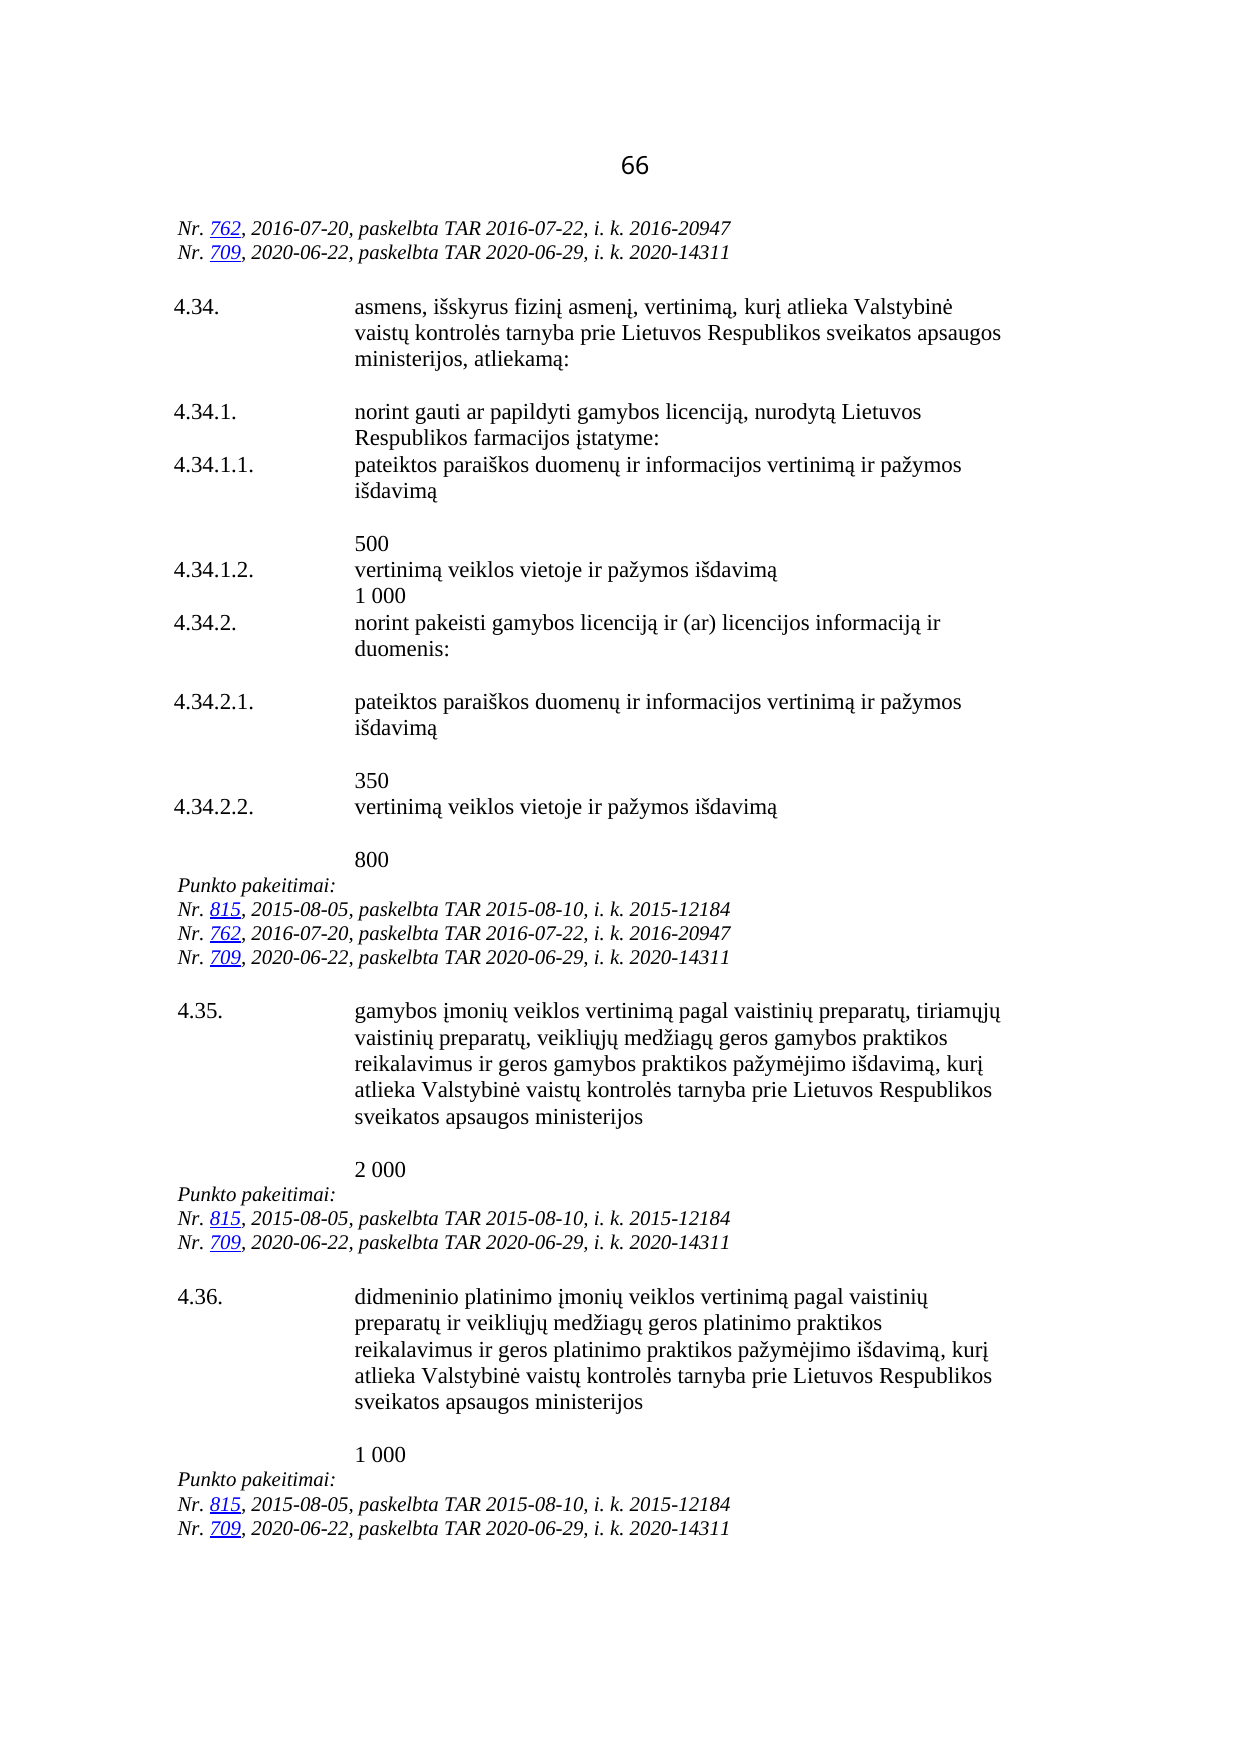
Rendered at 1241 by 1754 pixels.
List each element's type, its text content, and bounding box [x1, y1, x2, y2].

text 4.34.2.2. vertinimą veiklos vietoje ir pažymos išdavimą 800 [174, 793, 1004, 872]
text Nr. 815, 2015-08-05, paskelbta TAR 2015-08-10, i. k. 2015-12184 [177, 1206, 1092, 1230]
text Nr. 709, 2020-06-22, paskelbta TAR 2020-06-29, i. k. 2020-14311 [177, 945, 1092, 969]
text Nr. 709, 2020-06-22, paskelbta TAR 2020-06-29, i. k. 2020-14311 [177, 1230, 1092, 1254]
text Punkto pakeitimai: [177, 1467, 1092, 1491]
text 4.36. didmeninio platinimo įmonių veiklos vertinimą pagal vaistinių preparatų ir veikliųjų medžiagų geros platinimo praktikos reikalavimus ir geros platinimo praktikos pažymėjimo išdavimą, kurį atlieka Valstybinė vaistų kontrolės tarnyba prie Lietuvos Respublikos sveikatos apsaugos ministerijos 1 000 [177, 1283, 1004, 1467]
text 4.35. gamybos įmonių veiklos vertinimą pagal vaistinių preparatų, tiriamųjų vaistinių preparatų, veikliųjų medžiagų geros gamybos praktikos reikalavimus ir geros gamybos praktikos pažymėjimo išdavimą, kurį atlieka Valstybinė vaistų kontrolės tarnyba prie Lietuvos Respublikos sveikatos apsaugos ministerijos 2 000 [177, 997, 1004, 1182]
text 4.34.1. norint gauti ar papildyti gamybos licenciją, nurodytą Lietuvos Respublikos farmacijos įstatyme: [174, 398, 1004, 451]
text Nr. 815, 2015-08-05, paskelbta TAR 2015-08-10, i. k. 2015-12184 [177, 1491, 1092, 1516]
text 4.34.2.1. pateiktos paraiškos duomenų ir informacijos vertinimą ir pažymos išdavimą 350 [174, 688, 1004, 793]
text 4.34. asmens, išskyrus fizinį asmenį, vertinimą, kurį atlieka Valstybinė vaistų kontrolės tarnyba prie Lietuvos Respublikos sveikatos apsaugos ministerijos, atliekamą: [174, 293, 1004, 398]
text 4.34.1.1. pateiktos paraiškos duomenų ir informacijos vertinimą ir pažymos išdavimą 500 [174, 451, 1004, 556]
text Nr. 709, 2020-06-22, paskelbta TAR 2020-06-29, i. k. 2020-14311 [177, 1516, 1092, 1539]
text Nr. 762, 2016-07-20, paskelbta TAR 2016-07-22, i. k. 2016-20947 [177, 216, 1092, 240]
text 4.34.2. norint pakeisti gamybos licenciją ir (ar) licencijos informaciją ir duomenis: [174, 609, 1004, 688]
text Nr. 709, 2020-06-22, paskelbta TAR 2020-06-29, i. k. 2020-14311 [177, 240, 1092, 264]
text Nr. 815, 2015-08-05, paskelbta TAR 2015-08-10, i. k. 2015-12184 [177, 897, 1092, 921]
text Punkto pakeitimai: [177, 872, 1092, 897]
text Punkto pakeitimai: [177, 1182, 1092, 1206]
text 4.34.1.2. vertinimą veiklos vietoje ir pažymos išdavimą 1 000 [174, 556, 1004, 609]
text Nr. 762, 2016-07-20, paskelbta TAR 2016-07-22, i. k. 2016-20947 [177, 921, 1092, 945]
